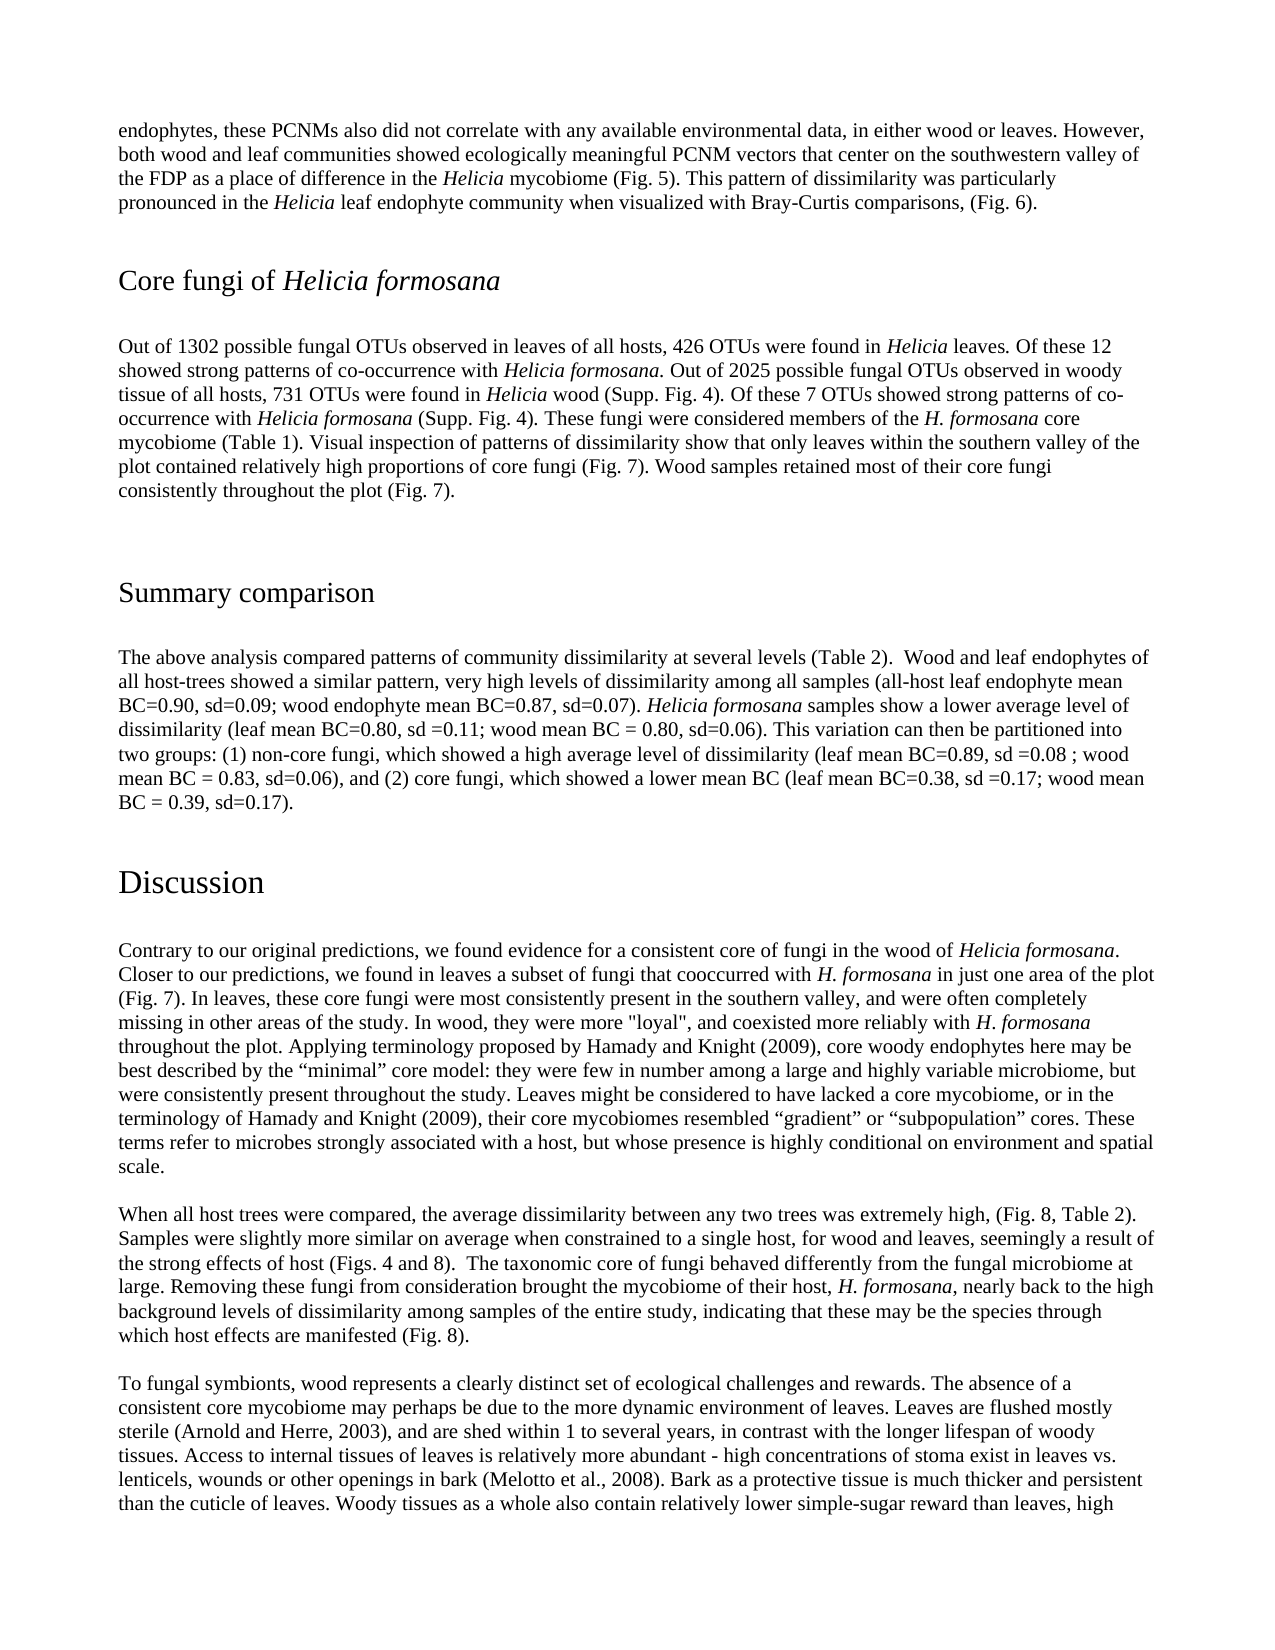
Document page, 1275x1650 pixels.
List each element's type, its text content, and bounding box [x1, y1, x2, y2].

text Out of 1302 possible fungal OTUs observed in leaves of all hosts, 426 OTUs were found in Helicia leaves. Of these 12 showed strong patterns of co-occurrence with Helicia formosana. Out of 2025 possible fungal OTUs observed in woody tissue of all hosts, 731 OTUs were found in Helicia wood (Supp. Fig. 4). Of these 7 OTUs showed strong patterns of co-occurrence with Helicia formosana (Supp. Fig. 4). These fungi were considered members of the H. formosana core mycobiome (Table 1). Visual inspection of patterns of dissimilarity show that only leaves within the southern valley of the plot contained relatively high proportions of core fungi (Fig. 7). Wood samples retained most of their core fungi consistently throughout the plot (Fig. 7). [118, 333, 1157, 502]
text To fungal symbionts, wood represents a clearly distinct set of ecological challenges and rewards. The absence of a consistent core mycobiome may perhaps be due to the more dynamic environment of leaves. Leaves are flushed mostly sterile (Arnold and Herre, 2003), and are shed within 1 to several years, in contrast with the longer lifespan of woody tissues. Access to internal tissues of leaves is relatively more abundant - high concentrations of stoma exist in leaves vs. lenticels, wounds or other openings in bark (Melotto et al., 2008). Bark as a protective tissue is much thicker and persistent than the cuticle of leaves. Woody tissues as a whole also contain relatively lower simple-sugar reward than leaves, high [118, 1371, 1157, 1515]
text The above analysis compared patterns of community dissimilarity at several levels (Table 2). Wood and leaf endophytes of all host-trees showed a similar pattern, very high levels of dissimilarity among all samples (all-host leaf endophyte mean BC=0.90, sd=0.09; wood endophyte mean BC=0.87, sd=0.07). Helicia formosana samples show a lower average level of dissimilarity (leaf mean BC=0.80, sd =0.11; wood mean BC = 0.80, sd=0.06). This variation can then be partitioned into two groups: (1) non-core fungi, which showed a high average level of dissimilarity (leaf mean BC=0.89, sd =0.08 ; wood mean BC = 0.83, sd=0.06), and (2) core fungi, which showed a lower mean BC (leaf mean BC=0.38, sd =0.17; wood mean BC = 0.39, sd=0.17). [118, 645, 1157, 814]
text When all host trees were compared, the average dissimilarity between any two trees was extremely high, (Fig. 8, Table 2). Samples were slightly more similar on average when constrained to a single host, for wood and leaves, seemingly a result of the strong effects of host (Figs. 4 and 8). The taxonomic core of fungi behaved differently from the fungal microbiome at large. Removing these fungi from consideration brought the mycobiome of their host, H. formosana, nearly back to the high background levels of dissimilarity among samples of the entire study, indicating that these may be the species through which host effects are manifested (Fig. 8). [118, 1202, 1157, 1347]
text Contrary to our original predictions, we found evidence for a consistent core of fungi in the wood of Helicia formosana. Closer to our predictions, we found in leaves a subset of fungi that cooccurred with H. formosana in just one area of the plot (Fig. 7). In leaves, these core fungi were most consistently present in the southern valley, and were often completely missing in other areas of the study. In wood, they were more "loyal", and coexisted more reliably with H. formosana throughout the plot. Applying terminology proposed by Hamady and Knight (2009), core woody endophytes here may be best described by the “minimal” core model: they were few in number among a large and highly variable microbiome, but were consistently present throughout the study. Leaves might be considered to have lacked a core mycobiome, or in the terminology of Hamady and Knight (2009), their core mycobiomes resembled “gradient” or “subpopulation” cores. These terms refer to microbes strongly associated with a host, but whose presence is highly conditional on environment and spatial scale. [118, 938, 1157, 1178]
text endophytes, these PCNMs also did not correlate with any available environmental data, in either wood or leaves. However, both wood and leaf communities showed ecologically meaningful PCNM vectors that center on the southwestern valley of the FDP as a place of difference in the Helicia mycobiome (Fig. 5). This pattern of dissimilarity was particularly pronounced in the Helicia leaf endophyte community when visualized with Bray-Curtis comparisons, (Fig. 6). [118, 118, 1157, 214]
subtitle Core fungi of Helicia formosana [118, 263, 1157, 297]
subtitle Discussion [118, 863, 1157, 901]
subtitle Summary comparison [118, 575, 1157, 609]
